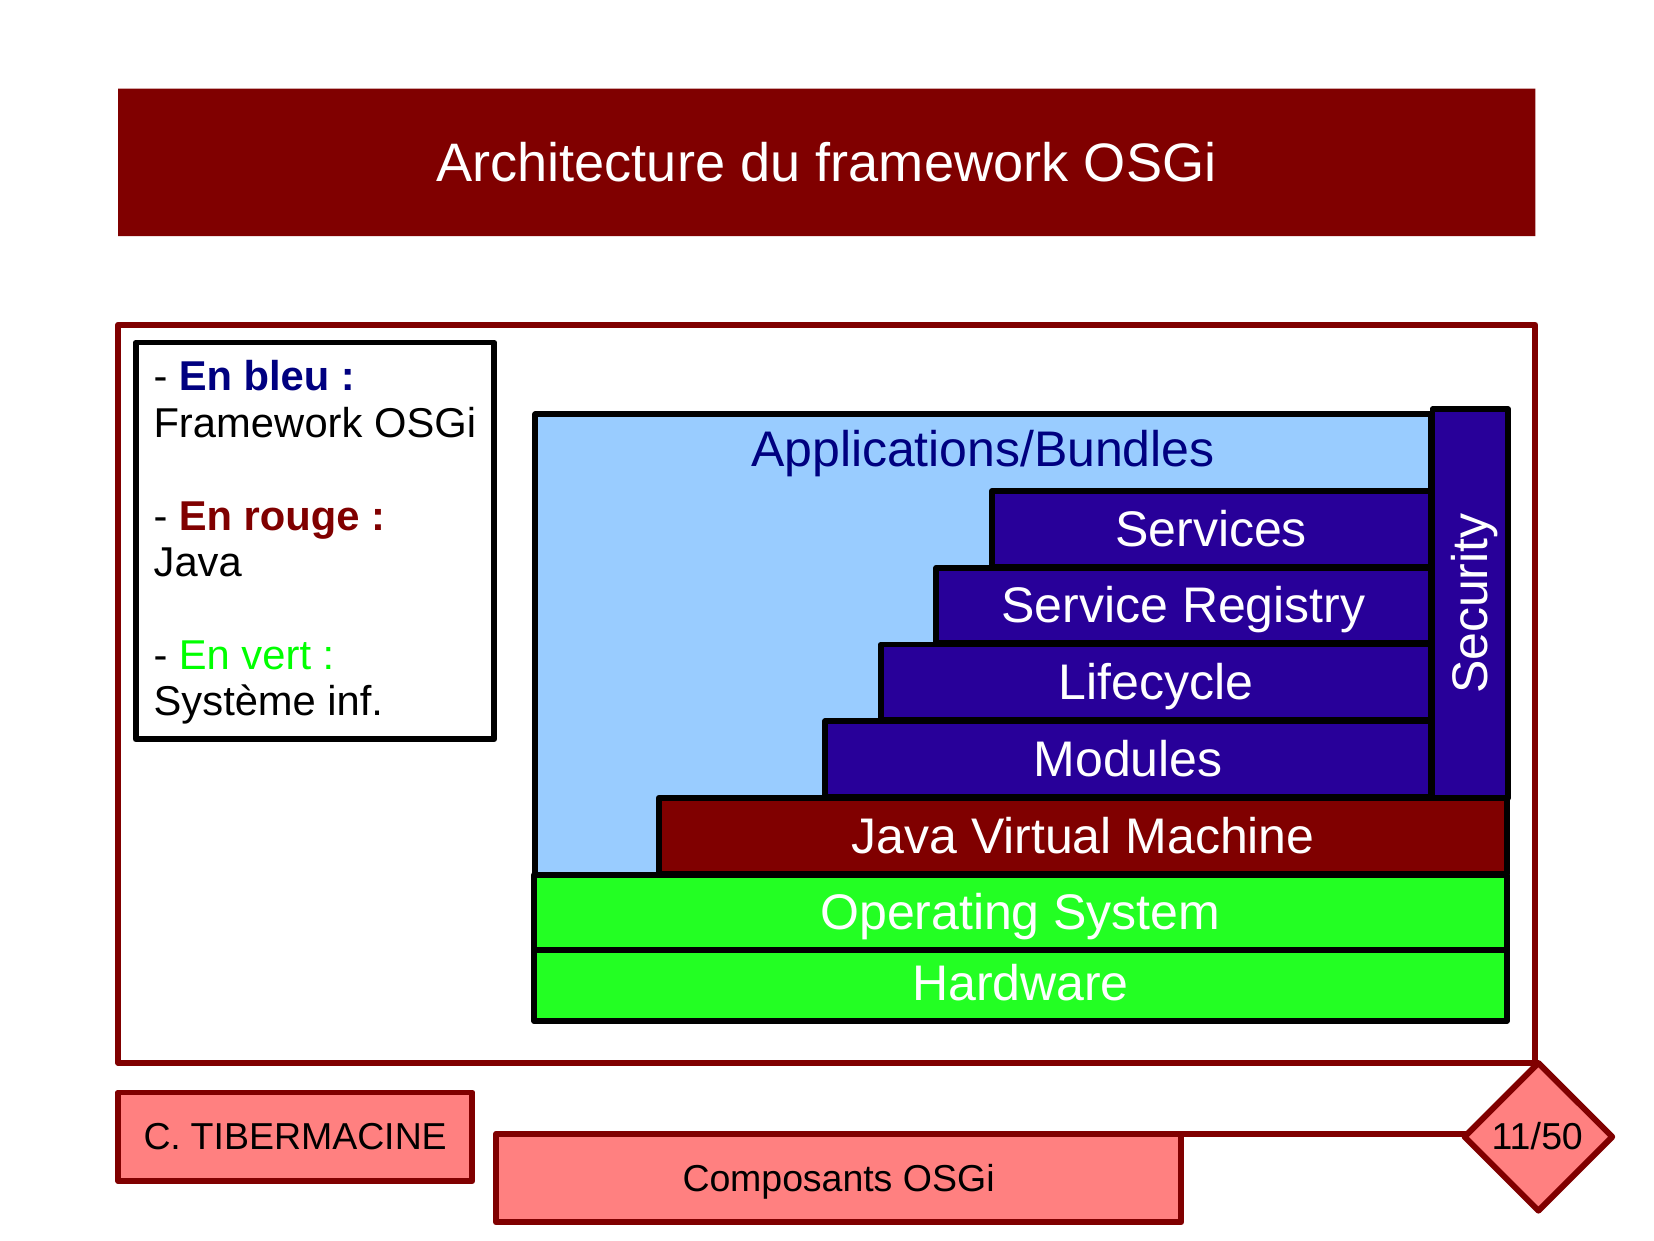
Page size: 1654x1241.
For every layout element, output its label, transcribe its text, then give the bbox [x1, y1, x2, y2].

text_box [1601, 1125, 1613, 1149]
text_box Java Virtual Machine [658, 797, 1507, 874]
text_box - En bleu : Framework OSGi - En rouge : Java - En vert : Système inf. [135, 342, 495, 740]
text_box Modules [825, 721, 1431, 797]
text_box Hardware [534, 951, 1507, 1022]
text_box [1494, 1062, 1583, 1107]
text_box Security [1432, 409, 1509, 798]
text_box [1464, 1125, 1476, 1149]
text_box Service Registry [936, 567, 1431, 644]
text_box C. TIBERMACINE [118, 1092, 473, 1182]
text_box Architecture du framework OSGi [118, 88, 1536, 237]
text_box Services [991, 491, 1431, 567]
text_box Operating System [534, 874, 1507, 951]
text_box <number>/50 [1476, 1107, 1601, 1207]
text_box Lifecycle [881, 644, 1431, 721]
text_box Composants OSGi [496, 1133, 1182, 1223]
text_box Applications/Bundles [535, 414, 1431, 874]
